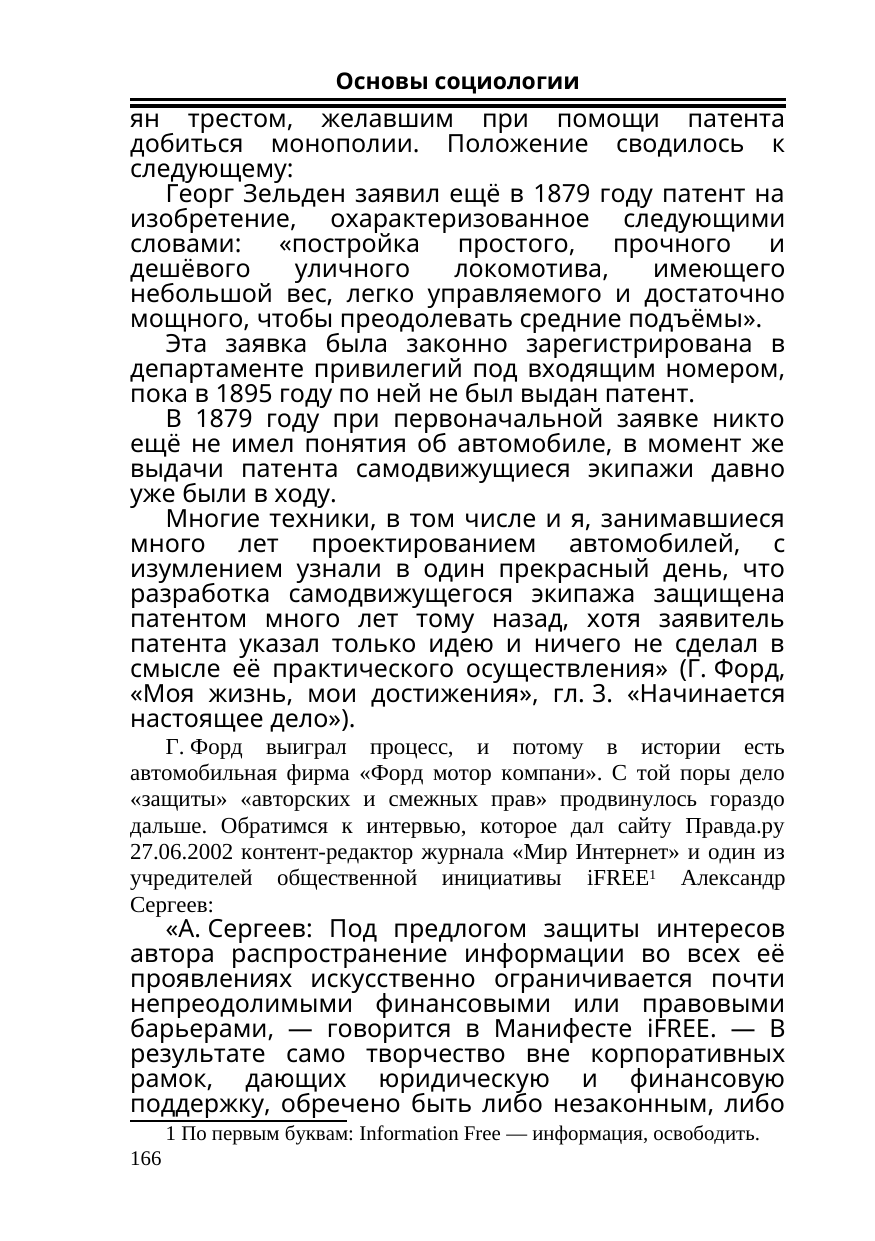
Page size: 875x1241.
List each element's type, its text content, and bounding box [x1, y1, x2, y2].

text В 1879 году при первоначальной заявке никто ещё не имел понятия об автомобиле, в момент же выдачи патента самодвижущиеся экипажи давно уже были в ходу. [130, 408, 786, 508]
text Г. Форд выиграл процесс, и потому в истории есть автомобильная фирма «Форд мотор компани». С той поры дело «защиты» «авторских и смежных прав» продвинулось гораздо дальше. Обратимся к интервью, которое дал сайту Правда.ру 27.06.2002 контент-редактор журнала «Мир Интернет» и один из учредителей общественной инициативы iFREE Александр Сергеев: [130, 733, 786, 917]
text Эта заявка была законно зарегистрирована в департаменте привилегий под входящим номером, пока в 1895 году по ней не был выдан патент. [130, 333, 786, 408]
text Многие техники, в том числе и я, занимавшиеся много лет проектированием автомобилей, с изумлением узнали в один прекрасный день, что разработка самодвижущегося экипажа защищена патентом много лет тому назад, хотя заявитель патента указал только идею и ничего не сделал в смысле её практического осуществления» (Г. Форд, «Моя жизнь, мои достижения», гл. 3. «Начинается настоящее дело»). [130, 508, 786, 733]
text По первым буквам: Information Free — информация, освободить. [130, 1121, 786, 1145]
text ян трестом, желавшим при помощи патента добиться монополии. Положение сводилось к следующему: [130, 108, 786, 183]
text Георг Зельден заявил ещё в 1879 году патент на изобретение, охарактеризованное следующими словами: «постройка простого, прочного и дешёвого уличного локомотива, имеющего небольшой вес, легко управляемого и достаточно мощного, чтобы преодолевать средние подъёмы». [130, 183, 786, 333]
text «А. Сергеев: Под предлогом защиты интересов автора распространение информации во всех её проявлениях искусственно ограничивается почти непреодолимыми финансовыми или правовыми барьерами, — говорится в Манифесте iFREE. — В результате само творчество вне корпоративных рамок, дающих юридическую и финансовую поддержку, обречено быть либо незаконным, либо [130, 917, 786, 1117]
